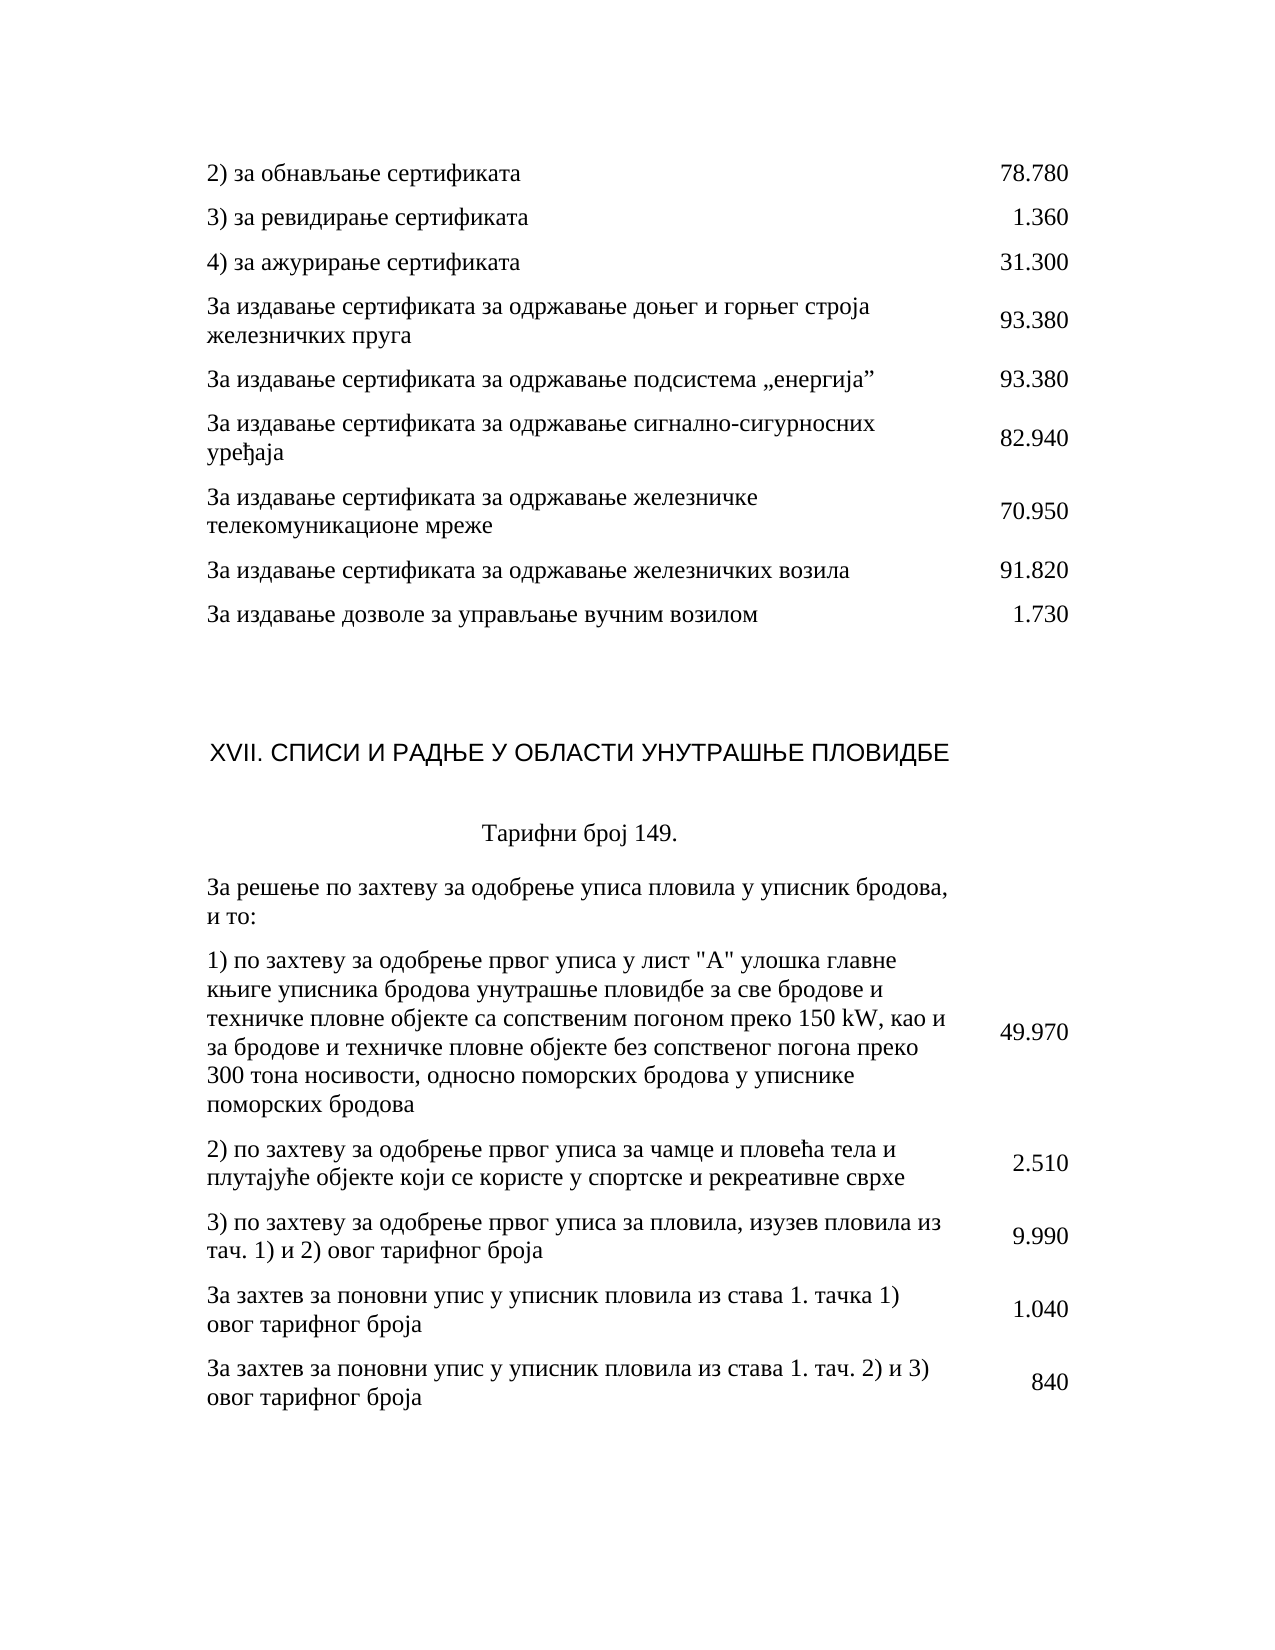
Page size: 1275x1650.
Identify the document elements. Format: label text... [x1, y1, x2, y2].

table_cell 1.360 [961, 194, 1076, 239]
table_cell XVII. СПИСИ И РАДЊЕ У ОБЛАСТИ УНУТРАШЊЕ ПЛОВИДБЕ [199, 705, 961, 799]
table_cell 1) по захтеву за одобрење првог уписа у лист "А" улошка главне књиге уписника бродова унутрашње пловидбе за све бродове и техничке пловне објекте са сопственим погоном преко 150 kW, као и за бродове и техничке пловне објекте без сопственог погона преко 300 тона носивости, односно поморских бродова у уписнике поморских бродова [199, 938, 961, 1126]
table_cell [961, 865, 1076, 938]
table_cell Тарифни број 149. [199, 799, 961, 864]
table_cell За захтев за поновни упис у уписник пловила из става 1. тач. 2) и 3) овог тарифног броја [199, 1345, 961, 1418]
table_cell 2.510 [961, 1126, 1076, 1199]
table_cell За издавање сертификата за одржавање железничких возила [199, 547, 961, 591]
table_cell 1.730 [961, 591, 1076, 636]
table_cell 93.380 [961, 283, 1076, 356]
table_cell За издавање дозволе за управљање вучним возилом [199, 591, 961, 636]
table_cell 78.780 [961, 150, 1076, 194]
table_cell 4) за ажурирање сертификата [199, 239, 961, 283]
table_cell За решење по захтеву за одобрење уписа пловила у уписник бродова, и то: [199, 865, 961, 938]
table_cell 2) за обнављање сертификата [199, 150, 961, 194]
table_cell За издавање сертификата за одржавање доњег и горњег строја железничких пруга [199, 283, 961, 356]
table_cell За издавање сертификата за одржавање подсистема „енергија” [199, 356, 961, 401]
table_cell 93.380 [961, 356, 1076, 401]
table_cell 9.990 [961, 1199, 1076, 1272]
table_cell [961, 1418, 1076, 1463]
table_cell [961, 636, 1076, 705]
table_cell За захтев за поновни упис у уписник пловила из става 1. тачка 1) овог тарифног броја [199, 1272, 961, 1345]
table_cell [199, 636, 961, 705]
table_cell 70.950 [961, 474, 1076, 547]
table_cell 91.820 [961, 547, 1076, 591]
table_cell 3) по захтеву за одобрење првог уписа за пловила, изузев пловила из тач. 1) и 2) овог тарифног броја [199, 1199, 961, 1272]
table_cell [199, 1418, 961, 1463]
table_cell 49.970 [961, 938, 1076, 1126]
table_cell За издавање сертификата за одржавање сигнално-сигурносних уређаја [199, 401, 961, 474]
table_cell 2) по захтеву за одобрење првог уписа за чамце и пловећа тела и плутајуће објекте који се користе у спортске и рекреативне сврхе [199, 1126, 961, 1199]
table_cell 3) за ревидирање сертификата [199, 194, 961, 239]
table_cell 840 [961, 1345, 1076, 1418]
table_cell 31.300 [961, 239, 1076, 283]
table_cell За издавање сертификата за одржавање железничке телекомуникационе мреже [199, 474, 961, 547]
table_cell 82.940 [961, 401, 1076, 474]
table_cell [961, 705, 1076, 799]
table_cell [961, 799, 1076, 864]
table_cell 1.040 [961, 1272, 1076, 1345]
